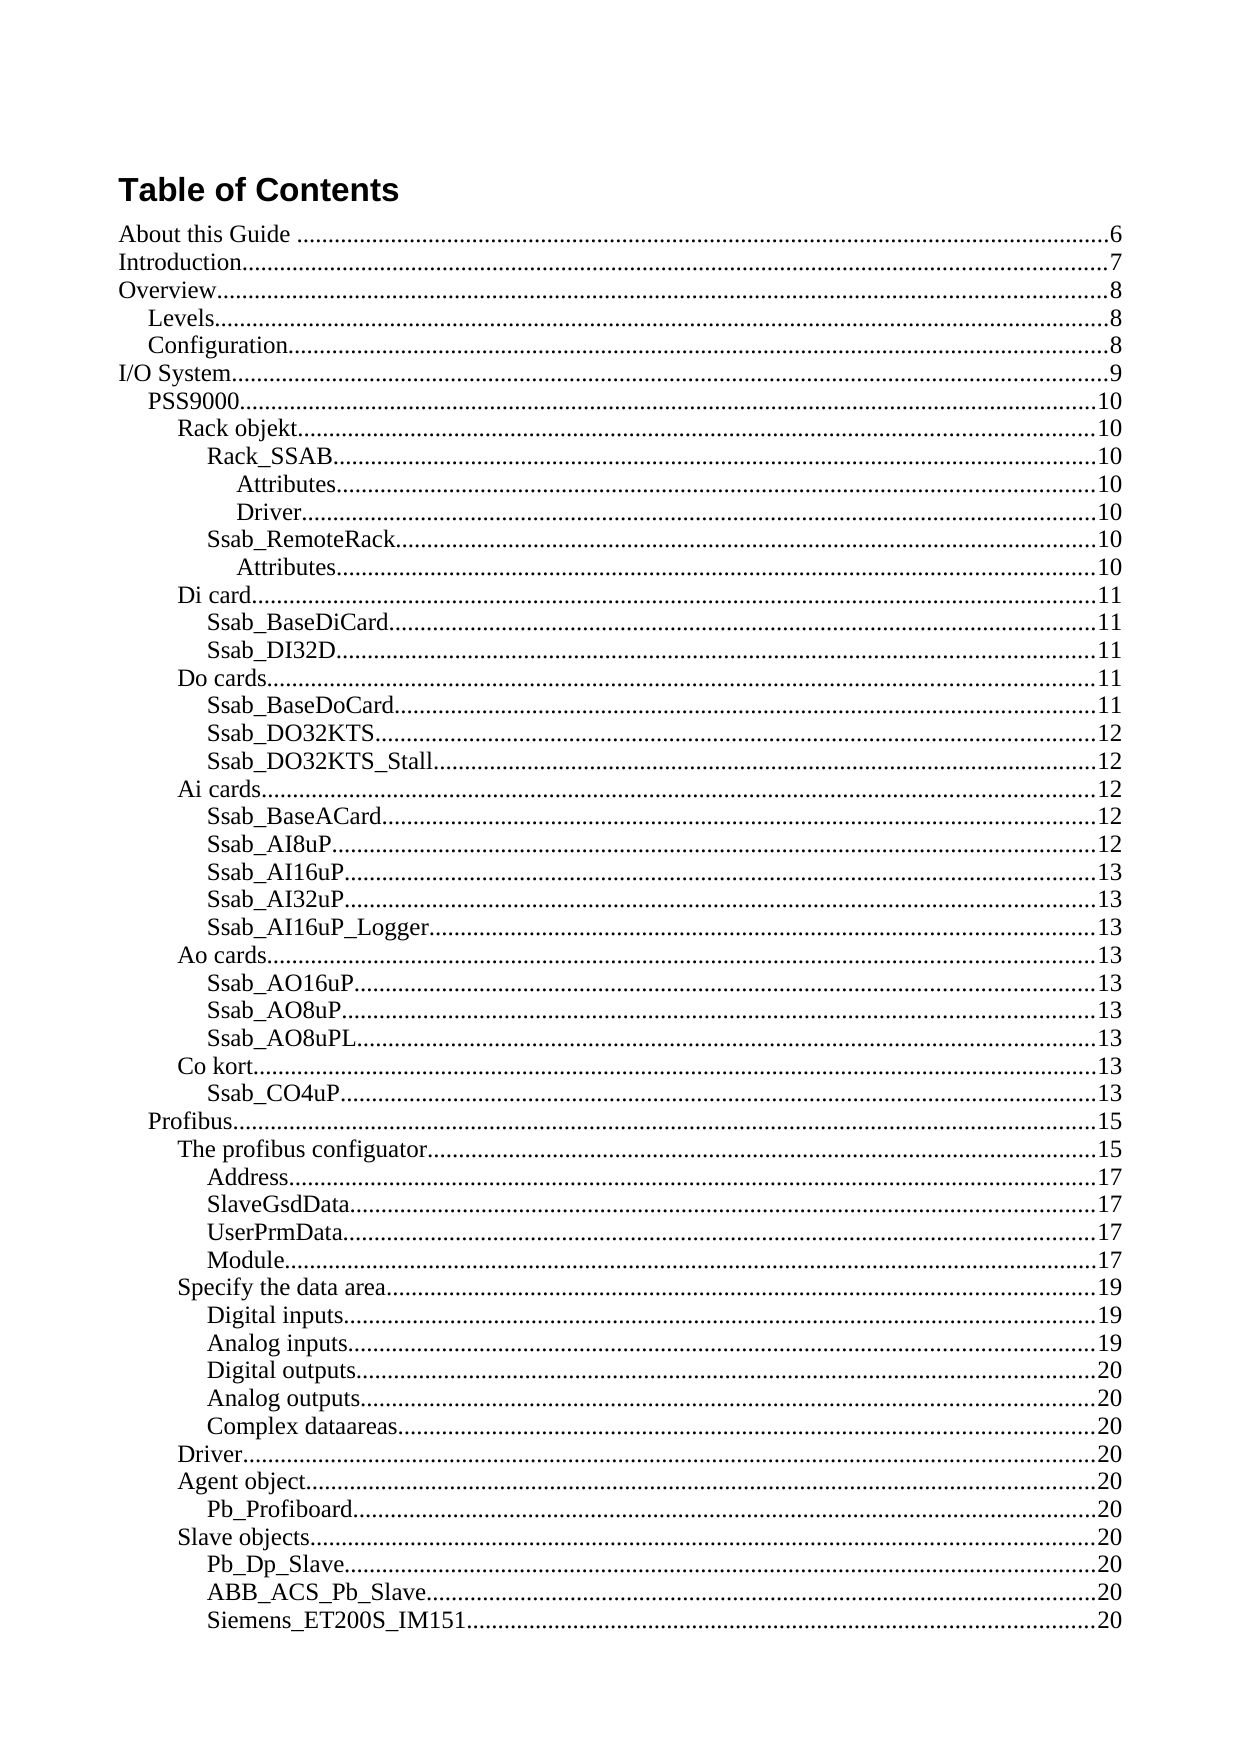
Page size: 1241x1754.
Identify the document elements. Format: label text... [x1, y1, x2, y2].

text Introduction 7 [118, 248, 1122, 276]
text Configuration 8 [148, 331, 1122, 359]
text Ssab_CO4uP 13 [207, 1079, 1122, 1107]
subtitle Table of Contents [118, 171, 1122, 208]
text Ssab_AI16uP_Logger 13 [207, 913, 1122, 941]
text Ssab_AI8uP 12 [207, 830, 1122, 858]
text Pb_Dp_Slave 20 [207, 1551, 1122, 1578]
text Specify the data area 19 [177, 1273, 1122, 1301]
text Profibus 15 [148, 1107, 1122, 1135]
text Ssab_BaseACard 12 [207, 802, 1122, 830]
text Driver 10 [236, 498, 1122, 525]
text SlaveGsdData 17 [207, 1190, 1122, 1218]
text Ai cards 12 [177, 775, 1122, 802]
text I/O System 9 [118, 359, 1122, 387]
text Ssab_DI32D 11 [207, 636, 1122, 664]
text Ssab_AI32uP 13 [207, 886, 1122, 913]
text Ssab_AO16uP 13 [207, 969, 1122, 996]
text About this Guide 6 [118, 221, 1122, 248]
text Agent object 20 [177, 1467, 1122, 1495]
text Ssab_DO32KTS 12 [207, 719, 1122, 747]
text Rack_SSAB 10 [207, 442, 1122, 470]
text Levels 8 [148, 304, 1122, 331]
text Di card 11 [177, 581, 1122, 608]
text Siemens_ET200S_IM151 20 [207, 1606, 1122, 1634]
text The profibus configuator 15 [177, 1135, 1122, 1163]
text Module 17 [207, 1246, 1122, 1273]
text Ssab_BaseDiCard 11 [207, 608, 1122, 636]
text PSS9000 10 [148, 387, 1122, 414]
text Rack objekt 10 [177, 414, 1122, 442]
text ABB_ACS_Pb_Slave 20 [207, 1578, 1122, 1606]
text Ssab_RemoteRack 10 [207, 525, 1122, 553]
text Driver 20 [177, 1440, 1122, 1467]
text Do cards 11 [177, 664, 1122, 692]
text Pb_Profiboard 20 [207, 1495, 1122, 1523]
text Attributes 10 [236, 553, 1122, 581]
text UserPrmData 17 [207, 1218, 1122, 1246]
text Slave objects 20 [177, 1523, 1122, 1551]
text Analog inputs 19 [207, 1329, 1122, 1357]
text Ssab_AO8uP 13 [207, 996, 1122, 1024]
text Ssab_AO8uPL 13 [207, 1024, 1122, 1052]
text Attributes 10 [236, 470, 1122, 498]
text Ssab_BaseDoCard 11 [207, 692, 1122, 719]
text Digital outputs 20 [207, 1357, 1122, 1384]
text Digital inputs 19 [207, 1301, 1122, 1329]
text Address 17 [207, 1163, 1122, 1190]
text Ssab_AI16uP 13 [207, 858, 1122, 886]
text Ao cards 13 [177, 941, 1122, 969]
text Analog outputs 20 [207, 1384, 1122, 1412]
text Overview 8 [118, 276, 1122, 304]
text Complex dataareas 20 [207, 1412, 1122, 1440]
text Ssab_DO32KTS_Stall 12 [207, 747, 1122, 775]
text Co kort 13 [177, 1052, 1122, 1079]
